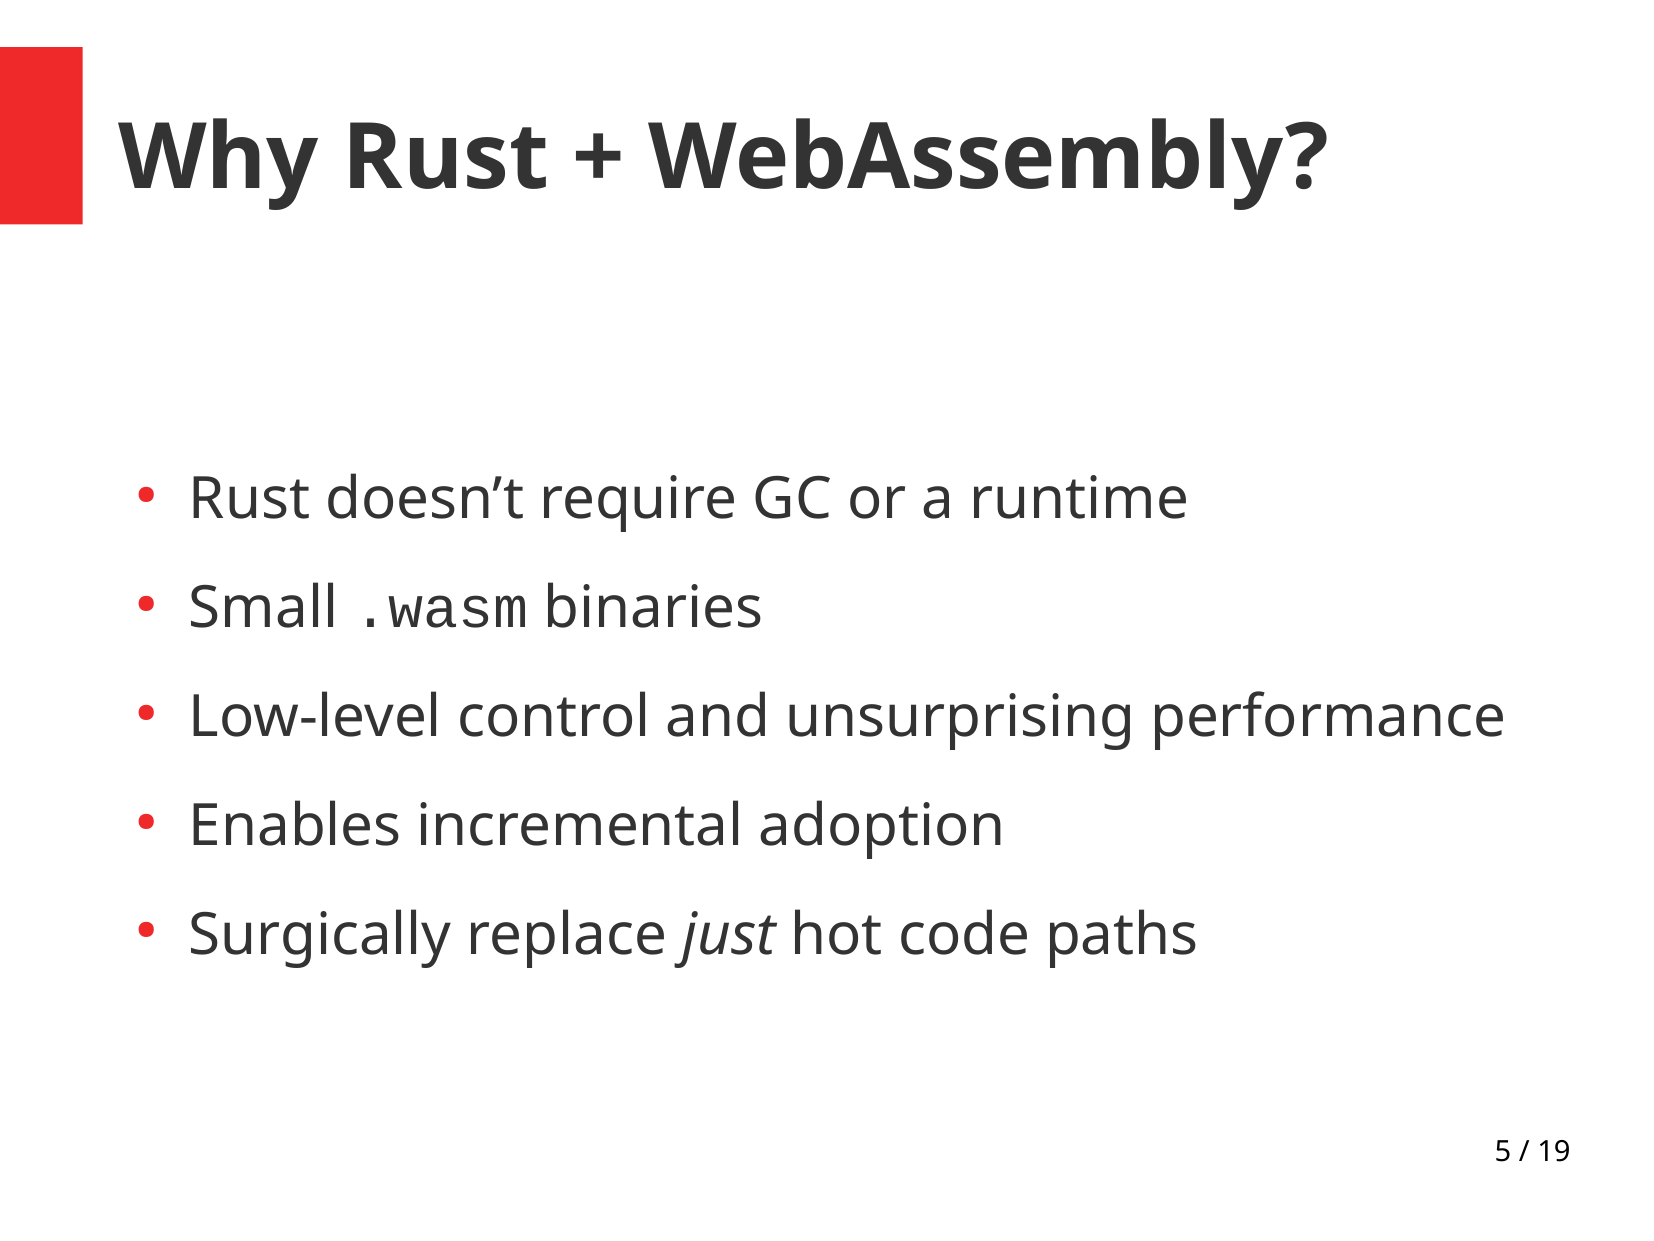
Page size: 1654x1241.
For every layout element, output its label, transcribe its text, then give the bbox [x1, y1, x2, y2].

list Rust doesn’t require GC or a runtime Small .wasm binaries Low-level control and unsurprising performance Enables incremental adoption Surgically replace just hot code paths [118, 354, 1536, 1074]
title Why Rust + WebAssembly? [118, 49, 1571, 257]
